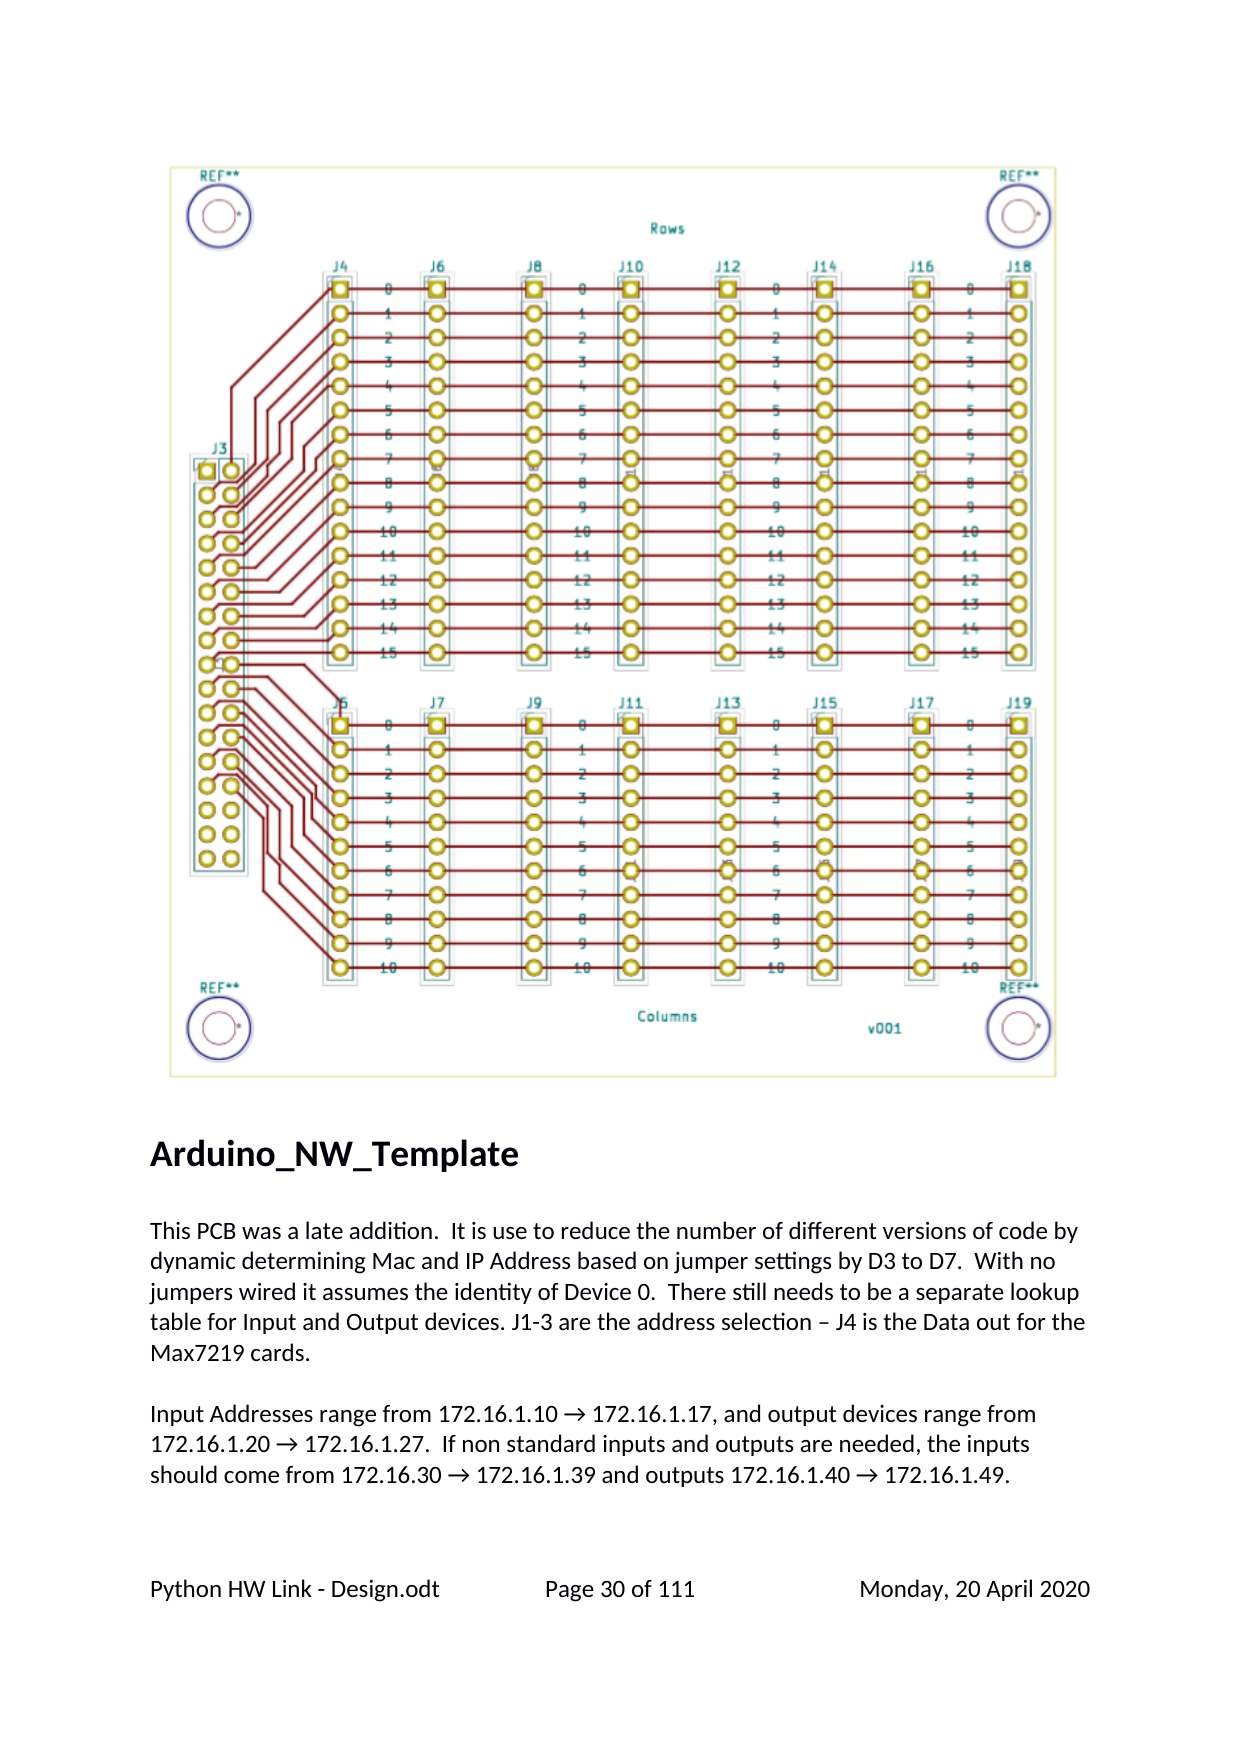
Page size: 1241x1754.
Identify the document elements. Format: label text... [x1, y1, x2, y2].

subtitle Arduino_NW_Template [150, 1130, 1090, 1176]
picture [150, 150, 1091, 1093]
text This PCB was a late addition. It is use to reduce the number of different versions of code by dynamic determining Mac and IP Address based on jumper settings by D3 to D7. With no jumpers wired it assumes the identity of Device 0. There still needs to be a separate lookup table for Input and Output devices. J1-3 are the address selection – J4 is the Data out for the Max7219 cards. [150, 1215, 1090, 1368]
text Input Addresses range from 172.16.1.10 → 172.16.1.17, and output devices range from 172.16.1.20 → 172.16.1.27. If non standard inputs and outputs are needed, the inputs should come from 172.16.30 → 172.16.1.39 and outputs 172.16.1.40 → 172.16.1.49. [150, 1398, 1090, 1490]
